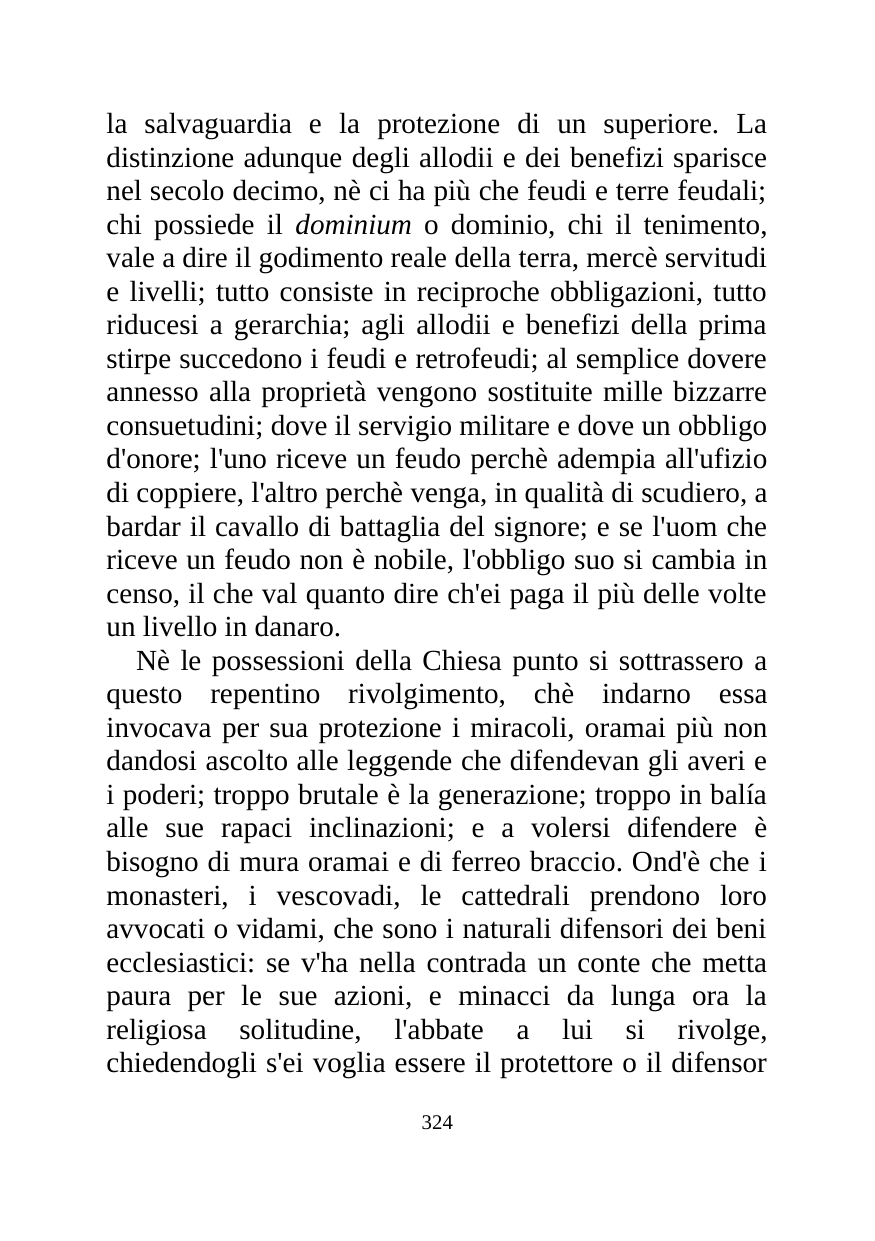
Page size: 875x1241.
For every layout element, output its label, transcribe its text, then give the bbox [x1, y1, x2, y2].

text Nè le possessioni della Chiesa punto si sottrassero a questo repentino rivolgimento, chè indarno essa invocava per sua protezione i miracoli, oramai più non dandosi ascolto alle leggende che difendevan gli averi e i poderi; troppo brutale è la generazione; troppo in balía alle sue rapaci inclinazioni; e a volersi difendere è bisogno di mura oramai e di ferreo braccio. Ond'è che i monasteri, i vescovadi, le cattedrali prendono loro avvocati o vidami, che sono i naturali difensori dei beni ecclesiastici: se v'ha nella contrada un conte che metta paura per le sue azioni, e minacci da lunga ora la religiosa solitudine, l'abbate a lui si rivolge, chiedendogli s'ei voglia essere il protettore o il difensor [106, 643, 768, 1079]
text la salvaguardia e la protezione di un superiore. La distinzione adunque degli allodii e dei benefizi sparisce nel secolo decimo, nè ci ha più che feudi e terre feudali; chi possiede il dominium o dominio, chi il tenimento, vale a dire il godimento reale della terra, mercè servitudi e livelli; tutto consiste in reciproche obbligazioni, tutto riducesi a gerarchia; agli allodii e benefizi della prima stirpe succedono i feudi e retrofeudi; al semplice dovere annesso alla proprietà vengono sostituite mille bizzarre consuetudini; dove il servigio militare e dove un obbligo d'onore; l'uno riceve un feudo perchè adempia all'ufizio di coppiere, l'altro perchè venga, in qualità di scudiero, a bardar il cavallo di battaglia del signore; e se l'uom che riceve un feudo non è nobile, l'obbligo suo si cambia in censo, il che val quanto dire ch'ei paga il più delle volte un livello in danaro. [106, 106, 768, 643]
